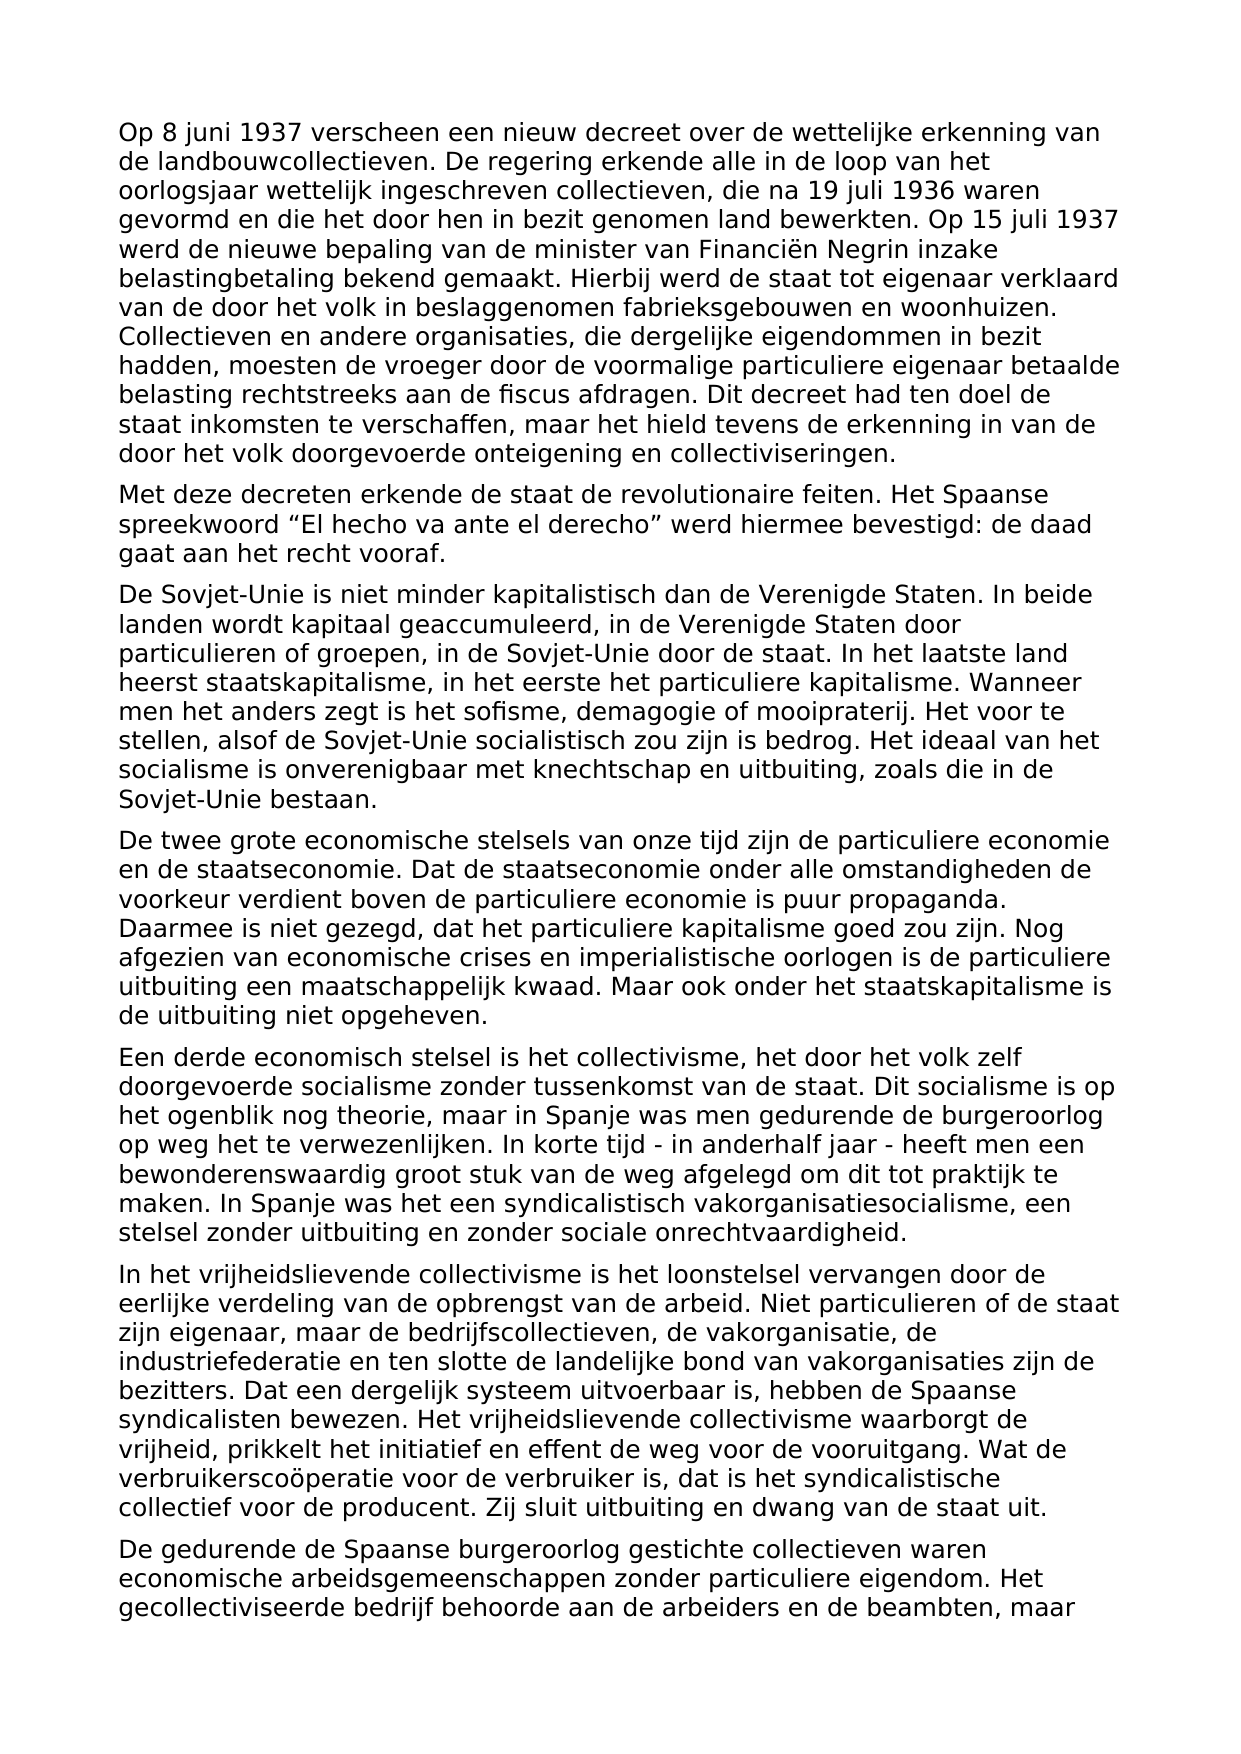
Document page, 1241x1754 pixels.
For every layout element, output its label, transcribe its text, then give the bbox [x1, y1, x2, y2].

text Een derde economisch stelsel is het collectivisme, het door het volk zelf doorgevoerde socialisme zonder tussenkomst van de staat. Dit socialisme is op het ogenblik nog theorie, maar in Spanje was men gedurende de burgeroorlog op weg het te verwezenlijken. In korte tijd - in anderhalf jaar - heeft men een bewonderenswaardig groot stuk van de weg afgelegd om dit tot praktijk te maken. In Spanje was het een syndicalistisch vakorganisatiesocialisme, een stelsel zonder uitbuiting en zonder sociale onrechtvaardigheid. [118, 1043, 1122, 1247]
text De twee grote economische stelsels van onze tijd zijn de particuliere economie en de staatseconomie. Dat de staatseconomie onder alle omstandigheden de voorkeur verdient boven de particuliere economie is puur propaganda. Daarmee is niet gezegd, dat het particuliere kapitalisme goed zou zijn. Nog afgezien van economische crises en imperialistische oorlogen is de particuliere uitbuiting een maatschappelijk kwaad. Maar ook onder het staatskapitalisme is de uitbuiting niet opgeheven. [118, 826, 1122, 1031]
text Met deze decreten erkende de staat de revolutionaire feiten. Het Spaanse spreekwoord “El hecho va ante el derecho” werd hiermee bevestigd: de daad gaat aan het recht vooraf. [118, 481, 1122, 568]
text In het vrijheidslievende collectivisme is het loonstelsel vervangen door de eerlijke verdeling van de opbrengst van de arbeid. Niet particulieren of de staat zijn eigenaar, maar de bedrijfscollectieven, de vakorganisatie, de industriefederatie en ten slotte de landelijke bond van vakorganisaties zijn de bezitters. Dat een dergelijk systeem uitvoerbaar is, hebben de Spaanse syndicalisten bewezen. Het vrijheidslievende collectivisme waarborgt de vrijheid, prikkelt het initiatief en effent de weg voor de vooruitgang. Wat de verbruikerscoöperatie voor de verbruiker is, dat is het syndicalistische collectief voor de producent. Zij sluit uitbuiting en dwang van de staat uit. [118, 1260, 1122, 1522]
text De gedurende de Spaanse burgeroorlog gestichte collectieven waren economische arbeidsgemeenschappen zonder particuliere eigendom. Het gecollectiviseerde bedrijf behoorde aan de arbeiders en de beambten, maar [118, 1535, 1122, 1622]
text De Sovjet-Unie is niet minder kapitalistisch dan de Verenigde Staten. In beide landen wordt kapitaal geaccumuleerd, in de Verenigde Staten door particulieren of groepen, in de Sovjet-Unie door de staat. In het laatste land heerst staatskapitalisme, in het eerste het particuliere kapitalisme. Wanneer men het anders zegt is het sofisme, demagogie of mooipraterij. Het voor te stellen, alsof de Sovjet-Unie socialistisch zou zijn is bedrog. Het ideaal van het socialisme is onverenigbaar met knechtschap en uitbuiting, zoals die in de Sovjet-Unie bestaan. [118, 581, 1122, 814]
text Op 8 juni 1937 verscheen een nieuw decreet over de wettelijke erkenning van de landbouwcollectieven. De regering erkende alle in de loop van het oorlogsjaar wettelijk ingeschreven collectieven, die na 19 juli 1936 waren gevormd en die het door hen in bezit genomen land bewerkten. Op 15 juli 1937 werd de nieuwe bepaling van de minister van Financiën Negrin inzake belastingbetaling bekend gemaakt. Hierbij werd de staat tot eigenaar verklaard van de door het volk in beslaggenomen fabrieksgebouwen en woonhuizen. Collectieven en andere organisaties, die dergelijke eigendommen in bezit hadden, moesten de vroeger door de voormalige particuliere eigenaar betaalde belasting rechtstreeks aan de fiscus afdragen. Dit decreet had ten doel de staat inkomsten te verschaffen, maar het hield tevens de erkenning in van de door het volk doorgevoerde onteigening en collectiviseringen. [118, 118, 1122, 468]
